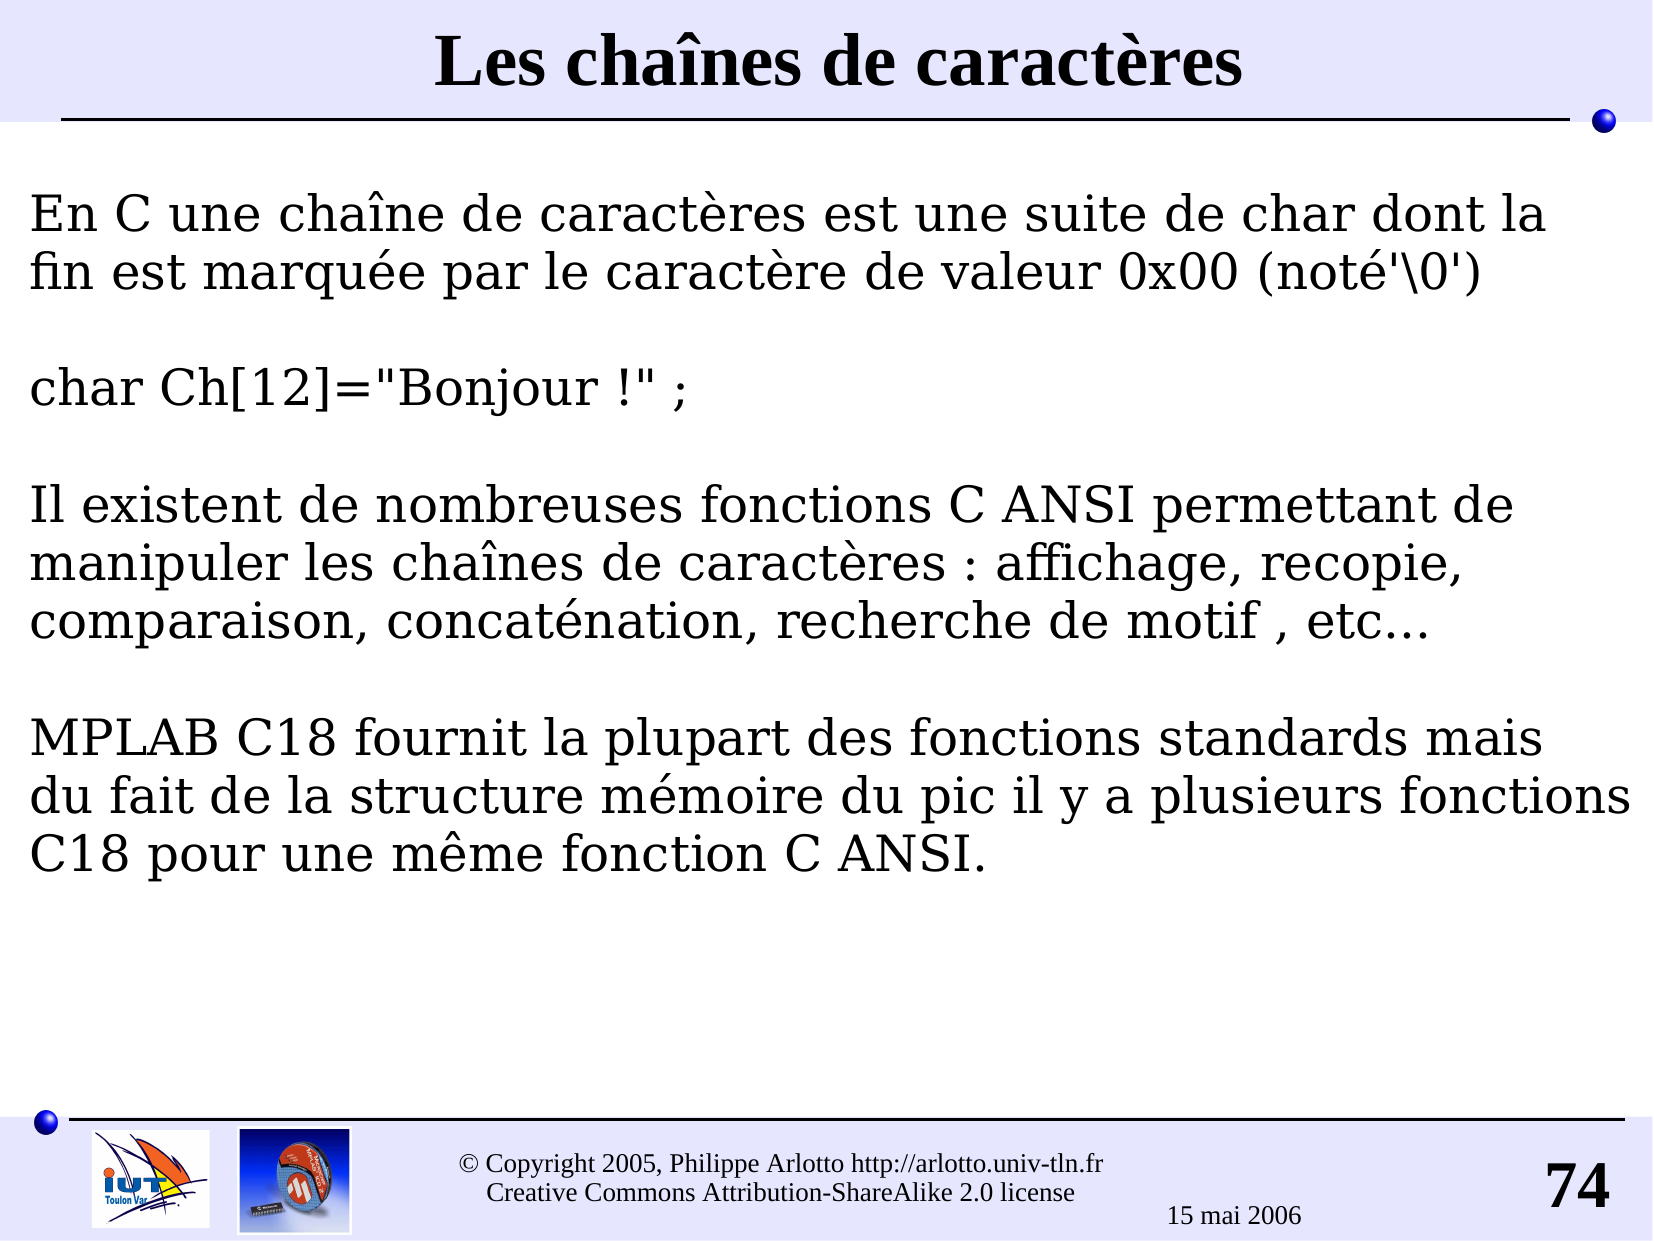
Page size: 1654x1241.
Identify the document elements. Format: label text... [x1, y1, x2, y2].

picture [237, 1126, 352, 1235]
text_box En C une chaîne de caractères est une suite de char dont la fin est marquée par le caractère de valeur 0x00 (noté'\0') char Ch[12]="Bonjour !" ; Il existent de nombreuses fonctions C ANSI permettant de manipuler les chaînes de caractères : affichage, recopie, comparaison, concaténation, recherche de motif , etc... MPLAB C18 fournit la plupart des fonctions standards mais du fait de la structure mémoire du pic il y a plusieurs fonctions C18 pour une même fonction C ANSI. [29, 184, 1634, 1059]
title Les chaînes de caractères [95, 14, 1585, 107]
